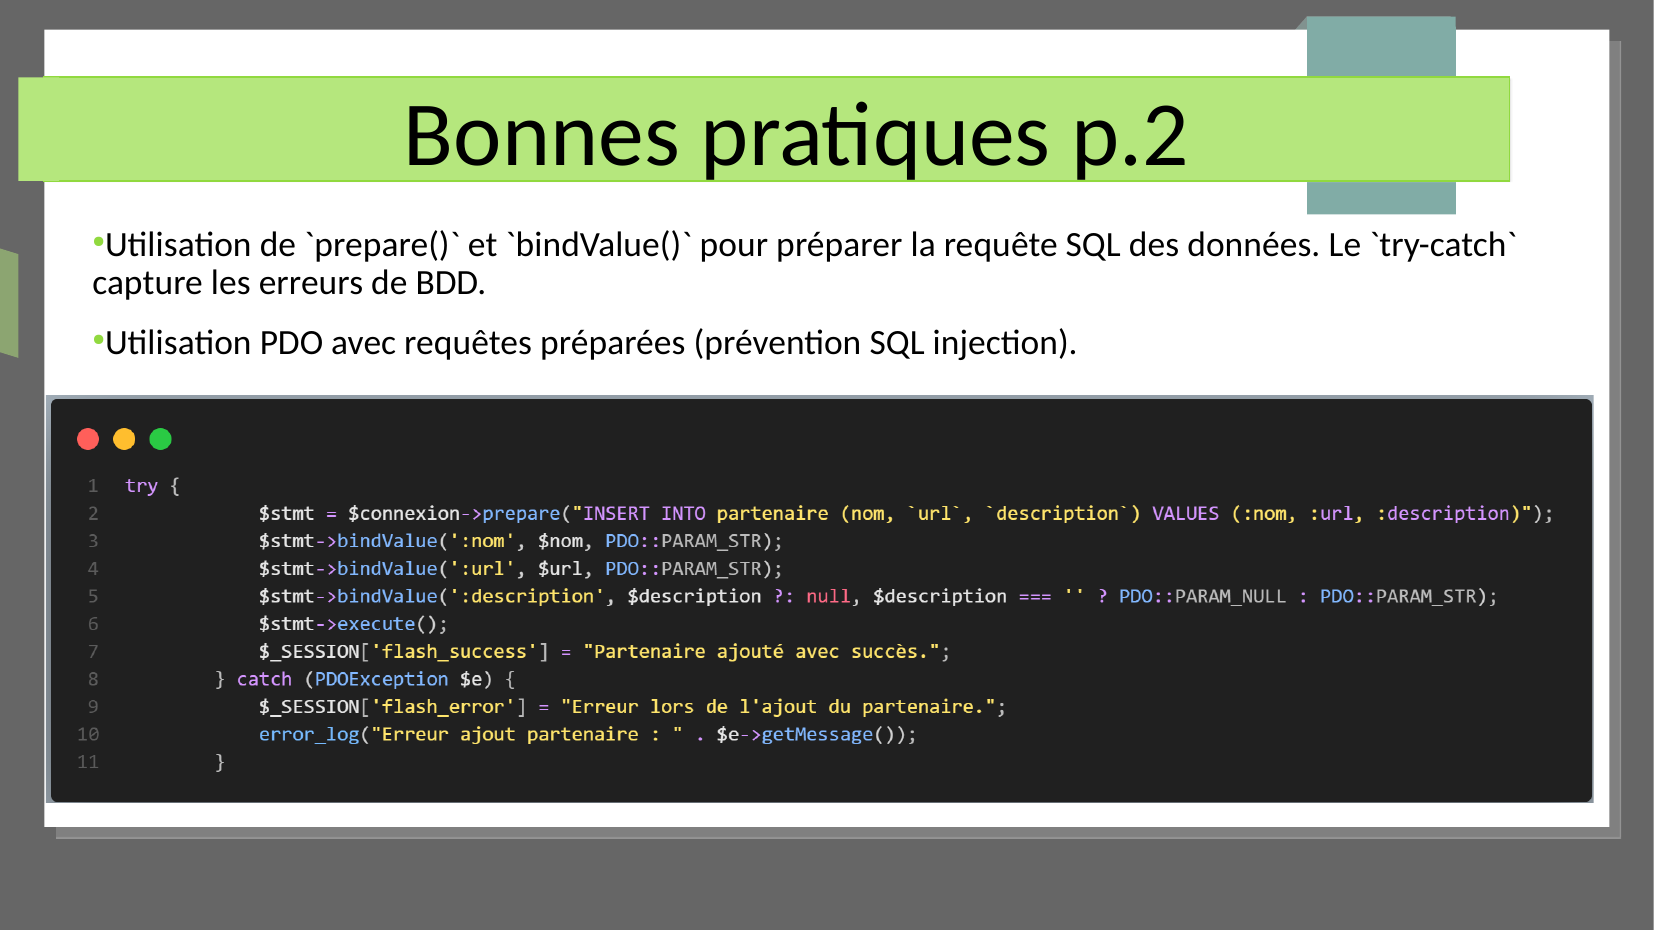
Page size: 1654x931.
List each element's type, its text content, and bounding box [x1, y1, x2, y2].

list Utilisation de `prepare()` et `bindValue()` pour préparer la requête SQL des données. Le `try-catch` capture les erreurs de BDD. Utilisation PDO avec requêtes préparées (prévention SQL injection). [92, 156, 1563, 363]
picture [45, 395, 1594, 803]
title Bonnes pratiques p.2 [88, 73, 1506, 178]
